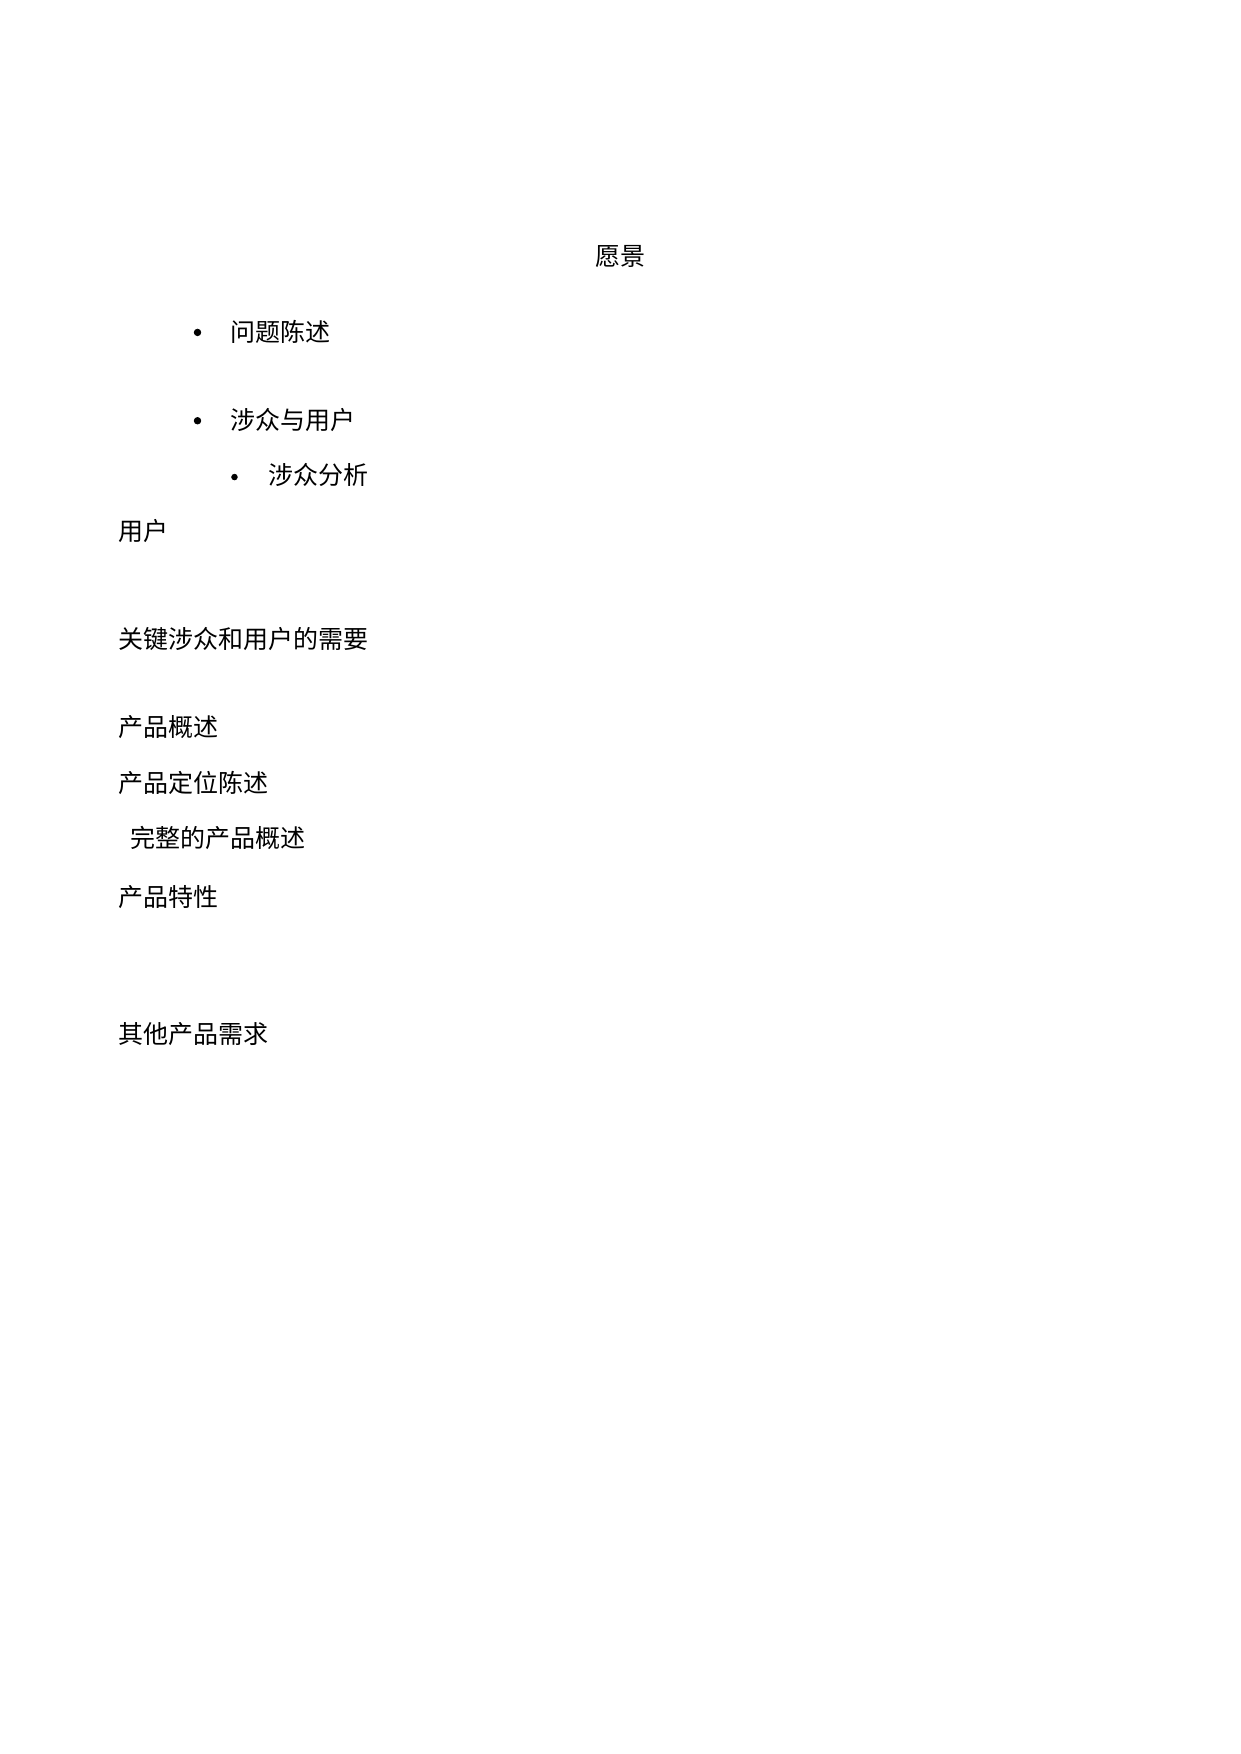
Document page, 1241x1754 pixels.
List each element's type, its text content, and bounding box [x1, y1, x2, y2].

subtitle 完整的产品概述 [118, 818, 1122, 854]
subtitle 产品特性 [118, 878, 1122, 914]
subtitle 关键涉众和用户的需要 [118, 619, 1122, 656]
subtitle 愿景 [118, 236, 1122, 272]
list 问题陈述 [193, 312, 1122, 348]
subtitle 产品概述 [118, 708, 1122, 744]
subtitle 用户 [118, 511, 1122, 547]
subtitle 产品定位陈述 [118, 763, 1122, 799]
list 涉众与用户 [193, 401, 1122, 437]
subtitle 其他产品需求 [118, 1015, 1122, 1051]
list 涉众分析 [231, 456, 1122, 492]
